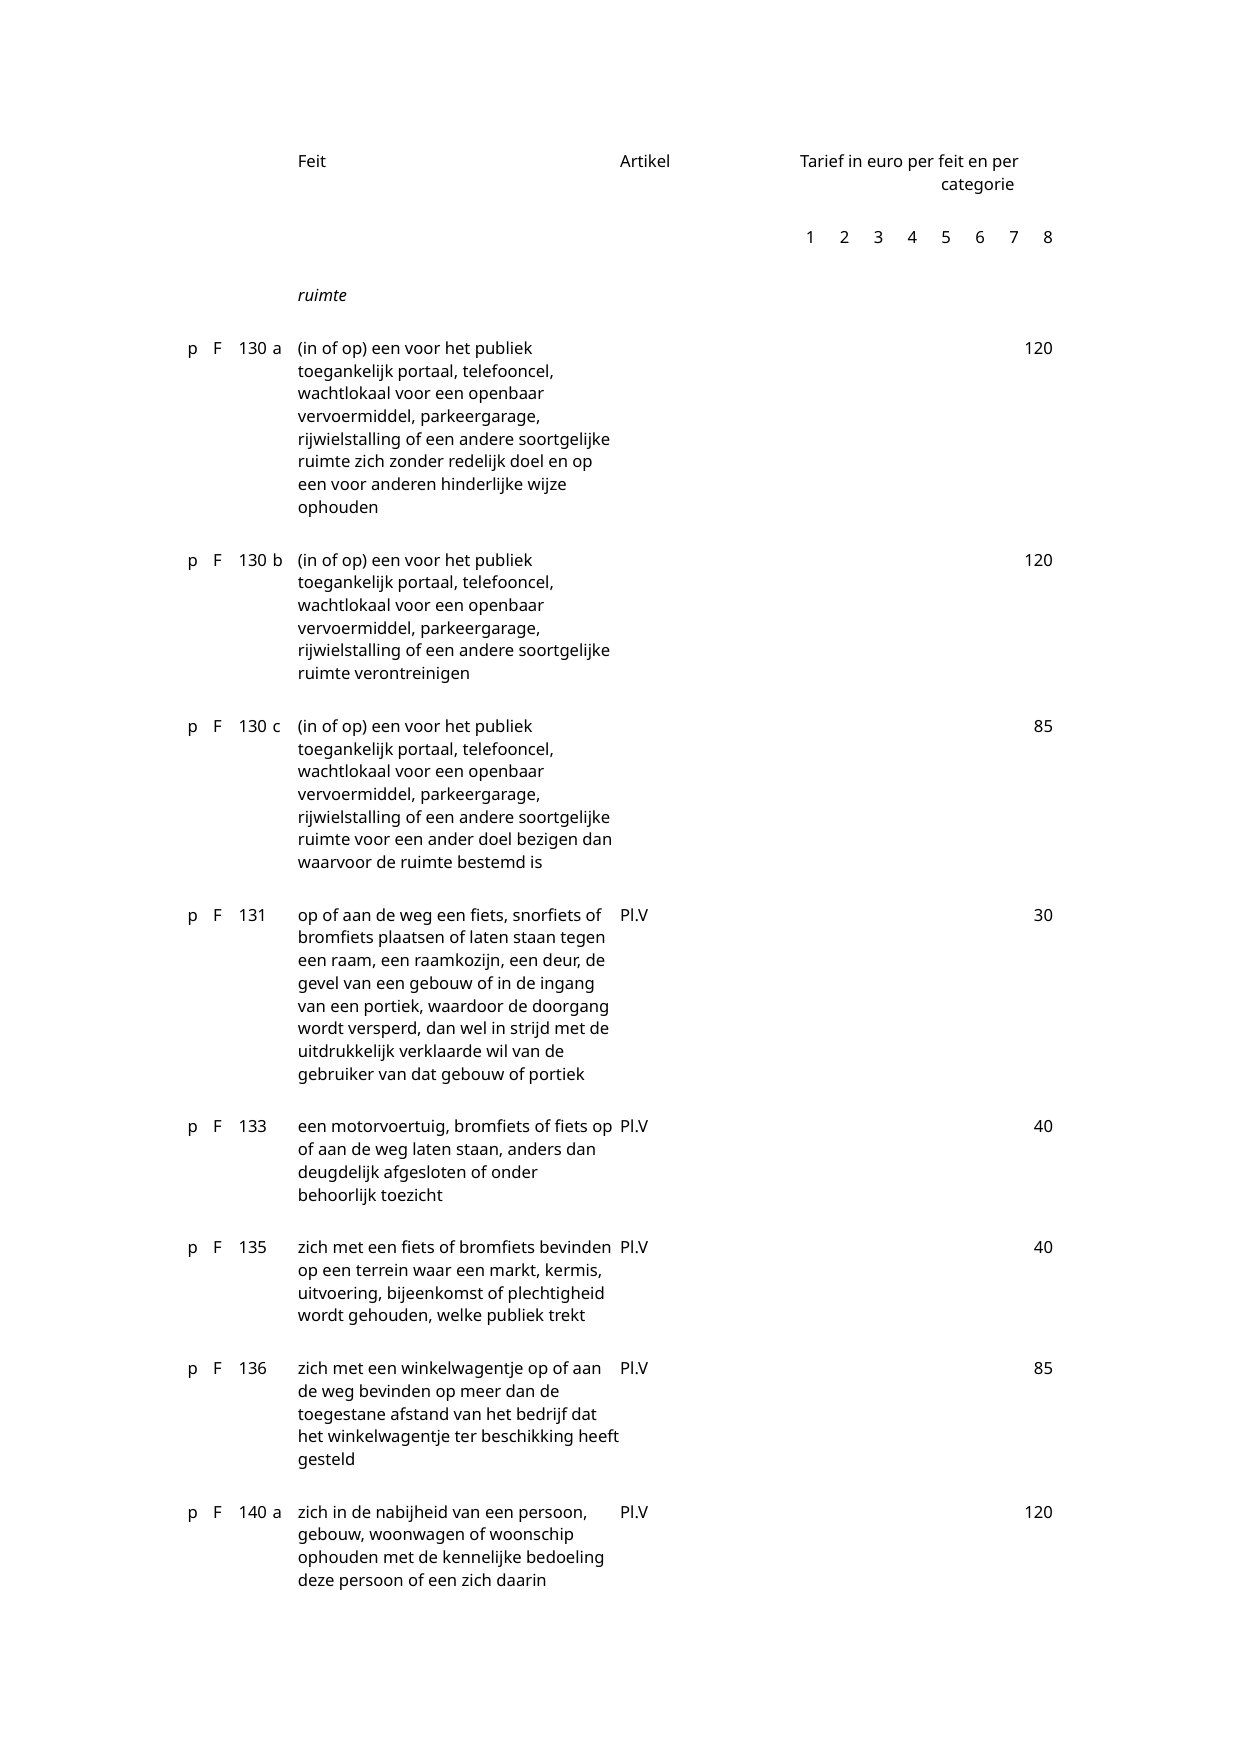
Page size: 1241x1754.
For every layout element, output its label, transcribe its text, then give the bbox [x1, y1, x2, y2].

table_cell (in of op) een voor het publiek toegankelijk portaal, telefooncel, wachtlokaal voor een openbaar vervoermiddel, parkeergarage, rijwielstalling of een andere soortgelijke ruimte zich zonder redelijk doel en op een voor anderen hinderlijke wijze ophouden [298, 337, 620, 548]
table_cell 120 [1019, 337, 1053, 548]
table_cell een motorvoertuig, bromfiets of fiets op of aan de weg laten staan, anders dan deugdelijk afgesloten of onder behoorlijk toezicht [298, 1115, 620, 1236]
table_cell (in of op) een voor het publiek toegankelijk portaal, telefooncel, wachtlokaal voor een openbaar vervoermiddel, parkeergarage, rijwielstalling of een andere soortgelijke ruimte verontreinigen [298, 548, 620, 714]
table_cell op of aan de weg een fiets, snorfiets of bromfiets plaatsen of laten staan tegen een raam, een raamkozijn, een deur, de gevel van een gebouw of in de ingang van een portiek, waardoor de doorgang wordt versperd, dan wel in strijd met de uitdrukkelijk verklaarde wil van de gebruiker van dat gebouw of portiek [298, 904, 620, 1115]
table_cell Pl.V [620, 904, 781, 1115]
table_cell 5 [917, 225, 951, 284]
table_cell [781, 548, 815, 714]
table_cell [272, 284, 298, 337]
table_cell [1019, 284, 1053, 337]
table_cell c [272, 715, 298, 903]
table_cell 120 [1019, 1500, 1053, 1591]
table_cell 130 [238, 337, 272, 548]
table_cell Pl.V [620, 1357, 781, 1500]
table_cell a [272, 1500, 298, 1591]
table_cell zich in de nabijheid van een persoon, gebouw, woonwagen of woonschip ophouden met de kennelijke bedoeling deze persoon of een zich daarin [298, 1500, 620, 1591]
table_cell [213, 225, 238, 284]
table_cell [781, 904, 815, 1115]
table_cell p [188, 337, 213, 548]
table_cell [985, 284, 1019, 337]
table_cell [917, 1357, 951, 1500]
table_cell [951, 284, 985, 337]
table_cell [815, 1357, 849, 1500]
table_cell [815, 1500, 849, 1591]
table_cell [849, 1236, 883, 1357]
table_cell 140 [238, 1500, 272, 1591]
table_cell Pl.V [620, 1500, 781, 1591]
table_cell b [272, 548, 298, 714]
table_cell [238, 284, 272, 337]
table_cell [951, 1357, 985, 1500]
table_cell zich met een winkelwagentje op of aan de weg bevinden op meer dan de toegestane afstand van het bedrijf dat het winkelwagentje ter beschikking heeft gesteld [298, 1357, 620, 1500]
table_header [1019, 150, 1053, 225]
table_cell 1 [781, 225, 815, 284]
table_cell p [188, 1357, 213, 1500]
table_cell F [213, 904, 238, 1115]
table_cell 85 [1019, 715, 1053, 903]
table_cell Pl.V [620, 1236, 781, 1357]
table_cell [917, 284, 951, 337]
table_cell 120 [1019, 548, 1053, 714]
table_cell [849, 337, 883, 548]
table_cell F [213, 548, 238, 714]
table_cell [883, 548, 917, 714]
table_cell [620, 548, 781, 714]
table_cell [985, 1236, 1019, 1357]
table_cell [985, 904, 1019, 1115]
table_cell [849, 1500, 883, 1591]
table_cell 3 [849, 225, 883, 284]
table_cell [620, 715, 781, 903]
table_header Artikel [620, 150, 781, 225]
table_cell 131 [238, 904, 272, 1115]
table_cell Pl.V [620, 1115, 781, 1236]
table_cell [849, 284, 883, 337]
table_cell 2 [815, 225, 849, 284]
table_cell F [213, 1236, 238, 1357]
table_cell [917, 1500, 951, 1591]
table_cell [849, 715, 883, 903]
table_cell [917, 1115, 951, 1236]
table_cell [213, 284, 238, 337]
table_header [238, 150, 272, 225]
table_cell [815, 548, 849, 714]
table_cell [272, 1115, 298, 1236]
table_cell [781, 1115, 815, 1236]
table_cell [985, 1357, 1019, 1500]
table_header Feit [298, 150, 620, 225]
table_cell 4 [883, 225, 917, 284]
table_cell [849, 1115, 883, 1236]
table_cell [985, 715, 1019, 903]
table_cell [781, 715, 815, 903]
table_cell F [213, 1115, 238, 1236]
table_cell [917, 337, 951, 548]
table_cell 30 [1019, 904, 1053, 1115]
table_cell [883, 284, 917, 337]
table_cell (in of op) een voor het publiek toegankelijk portaal, telefooncel, wachtlokaal voor een openbaar vervoermiddel, parkeergarage, rijwielstalling of een andere soortgelijke ruimte voor een ander doel bezigen dan waarvoor de ruimte bestemd is [298, 715, 620, 903]
table_cell [985, 1500, 1019, 1591]
table_cell [883, 715, 917, 903]
table_cell [883, 1357, 917, 1500]
table_cell [849, 1357, 883, 1500]
table_cell p [188, 1236, 213, 1357]
table_cell [849, 548, 883, 714]
table_cell [272, 1236, 298, 1357]
table_cell p [188, 904, 213, 1115]
table_cell zich met een fiets of bromfiets bevinden op een terrein waar een markt, kermis, uitvoering, bijeenkomst of plechtigheid wordt gehouden, welke publiek trekt [298, 1236, 620, 1357]
table_cell [917, 904, 951, 1115]
table_cell [951, 715, 985, 903]
table_cell [815, 1115, 849, 1236]
table_cell [620, 284, 781, 337]
table_cell [883, 904, 917, 1115]
table_cell [951, 1500, 985, 1591]
table_cell [188, 225, 213, 284]
table_cell p [188, 548, 213, 714]
table_cell F [213, 1357, 238, 1500]
table_cell a [272, 337, 298, 548]
table_cell [620, 337, 781, 548]
table_cell [883, 1500, 917, 1591]
table_cell p [188, 1115, 213, 1236]
table_cell [917, 715, 951, 903]
table_cell [238, 225, 272, 284]
table_cell [951, 337, 985, 548]
table_cell [781, 337, 815, 548]
table_header [188, 150, 213, 225]
table_cell [985, 548, 1019, 714]
table_cell [815, 337, 849, 548]
table_cell [781, 284, 815, 337]
table_cell [985, 337, 1019, 548]
table_cell [985, 1115, 1019, 1236]
table_cell [883, 337, 917, 548]
table_header Tarief in euro per feit en per categorie [781, 150, 1019, 225]
table_cell [298, 225, 620, 284]
table_cell [951, 904, 985, 1115]
table_cell [272, 1357, 298, 1500]
table_cell 6 [951, 225, 985, 284]
table_cell 40 [1019, 1236, 1053, 1357]
table_cell F [213, 1500, 238, 1591]
table_header [272, 150, 298, 225]
table_cell 85 [1019, 1357, 1053, 1500]
table_cell 7 [985, 225, 1019, 284]
table_cell [883, 1115, 917, 1236]
table_cell 40 [1019, 1115, 1053, 1236]
table_cell p [188, 715, 213, 903]
table_cell [951, 548, 985, 714]
table_cell [272, 904, 298, 1115]
table_cell 130 [238, 715, 272, 903]
table_cell [917, 1236, 951, 1357]
table_cell 136 [238, 1357, 272, 1500]
table_cell 135 [238, 1236, 272, 1357]
table_cell [951, 1115, 985, 1236]
table_cell [883, 1236, 917, 1357]
table_cell [815, 904, 849, 1115]
table_cell [620, 225, 781, 284]
table_cell [815, 715, 849, 903]
table_cell [272, 225, 298, 284]
table_cell [815, 284, 849, 337]
table_header [213, 150, 238, 225]
table_cell [781, 1357, 815, 1500]
table_cell F [213, 715, 238, 903]
table_cell 8 [1019, 225, 1053, 284]
table_cell [951, 1236, 985, 1357]
table_cell [815, 1236, 849, 1357]
table_cell [781, 1500, 815, 1591]
table_cell 133 [238, 1115, 272, 1236]
table_cell p [188, 1500, 213, 1591]
table_cell [188, 284, 213, 337]
table_cell [917, 548, 951, 714]
table_cell [849, 904, 883, 1115]
table_cell [781, 1236, 815, 1357]
table_cell ruimte [298, 284, 620, 337]
table_cell 130 [238, 548, 272, 714]
table_cell F [213, 337, 238, 548]
